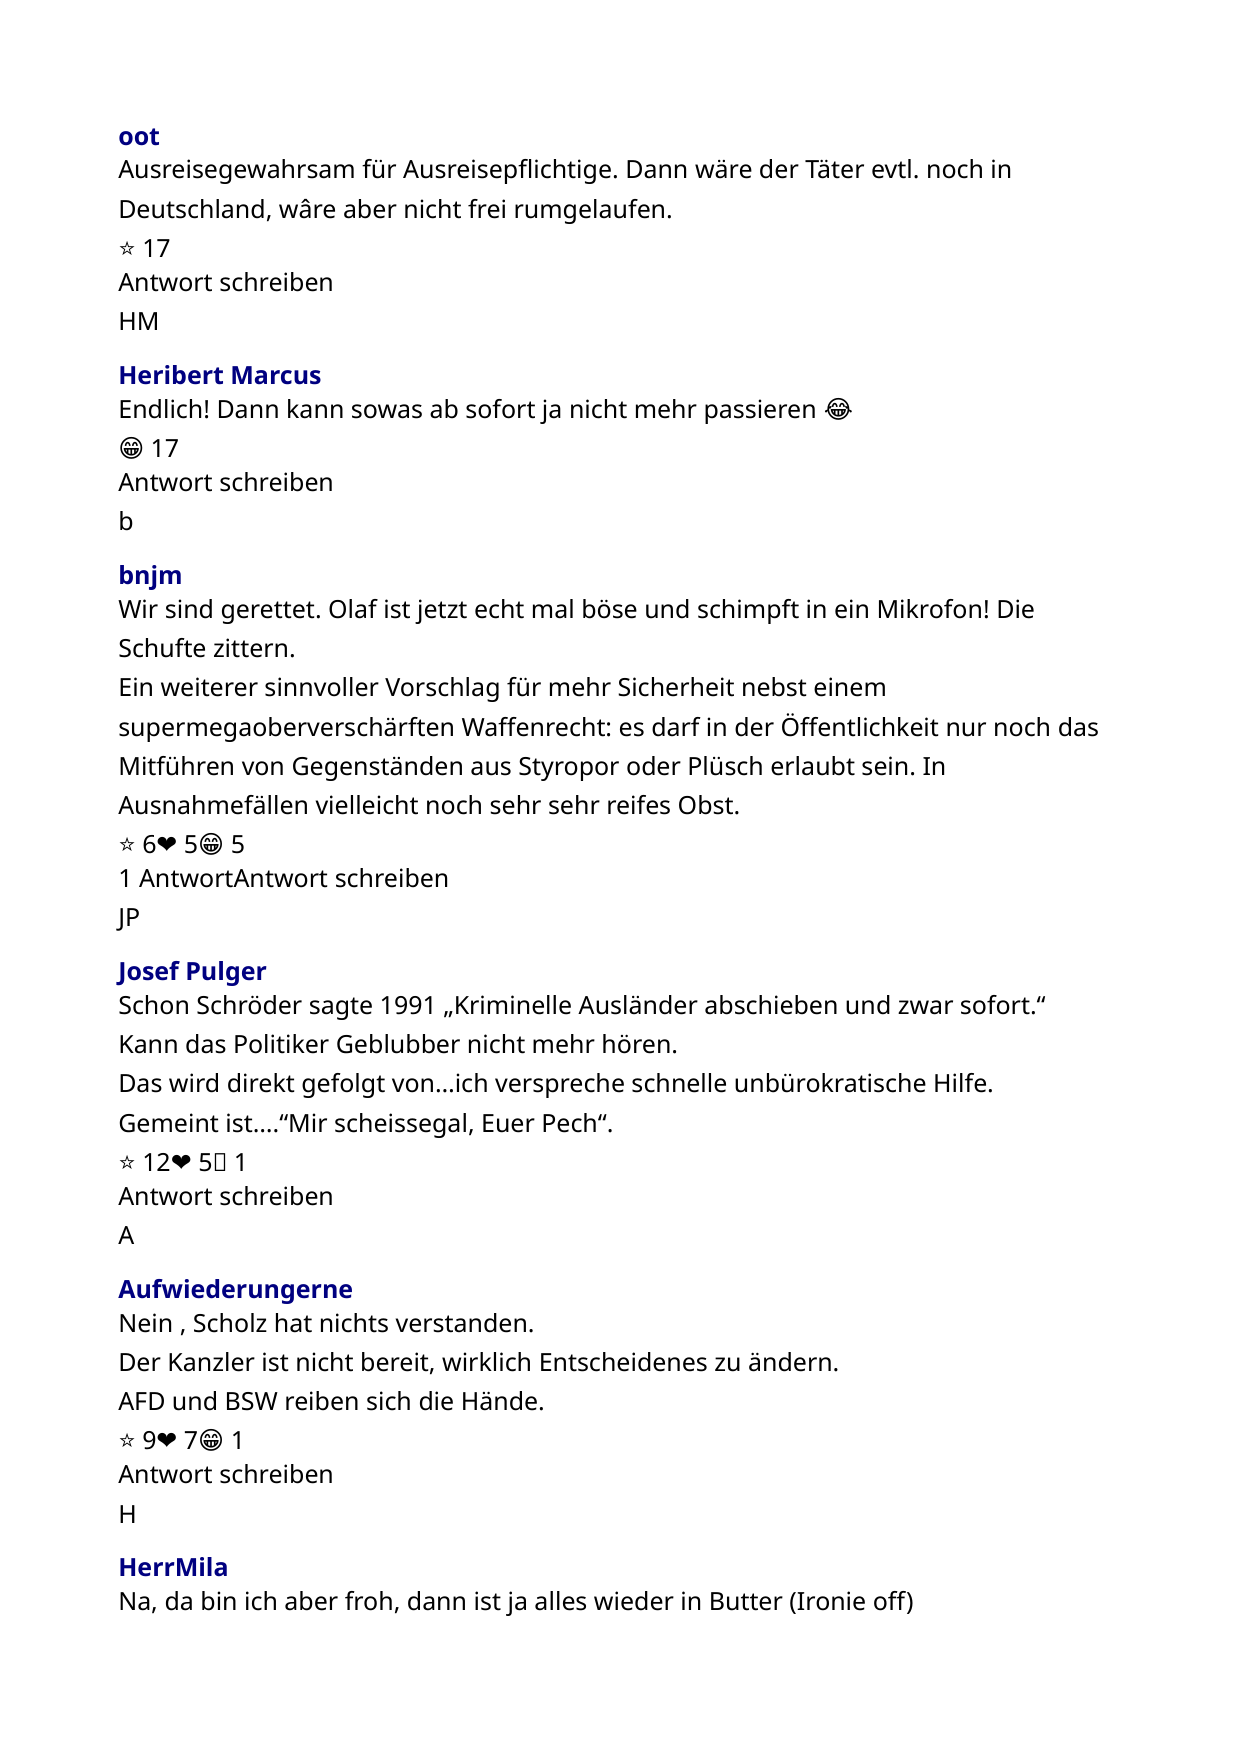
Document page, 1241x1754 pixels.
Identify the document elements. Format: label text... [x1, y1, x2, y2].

text Der Kanzler ist nicht bereit, wirklich Entscheidenes zu ändern. [118, 1345, 1122, 1379]
subtitle Heribert Marcus [118, 357, 1122, 392]
text Ausreisegewahrsam für Ausreisepflichtige. Dann wäre der Täter evtl. noch in Deutschland, wâre aber nicht frei rumgelaufen. [118, 152, 1122, 225]
text Schon Schröder sagte 1991 „Kriminelle Ausländer abschieben und zwar sofort.“ [118, 988, 1122, 1022]
subtitle Josef Pulger [118, 954, 1122, 988]
text ⭐️ 9❤️ 7😁 1 [118, 1423, 1122, 1457]
text Das wird direkt gefolgt von…ich verspreche schnelle unbürokratische Hilfe. [118, 1066, 1122, 1100]
text Nein , Scholz hat nichts verstanden. [118, 1306, 1122, 1339]
text Antwort schreiben [118, 1178, 1122, 1213]
text H [118, 1496, 1122, 1530]
text Antwort schreiben [118, 264, 1122, 299]
subtitle oot [118, 118, 1122, 152]
text Endlich! Dann kann sowas ab sofort ja nicht mehr passieren 😂 [118, 392, 1122, 426]
subtitle Aufwiederungerne [118, 1271, 1122, 1306]
text Antwort schreiben [118, 1457, 1122, 1491]
text Kann das Politiker Geblubber nicht mehr hören. [118, 1027, 1122, 1061]
subtitle HerrMila [118, 1550, 1122, 1584]
text JP [118, 900, 1122, 934]
text ⭐️ 12❤️ 5🤨 1 [118, 1144, 1122, 1178]
text Gemeint ist….“Mir scheissegal, Euer Pech“. [118, 1105, 1122, 1139]
text A [118, 1218, 1122, 1252]
text Na, da bin ich aber froh, dann ist ja alles wieder in Butter (Ironie off) [118, 1584, 1122, 1618]
text ⭐️ 6❤️ 5😁 5 [118, 827, 1122, 861]
text 1 AntwortAntwort schreiben [118, 861, 1122, 895]
text b [118, 504, 1122, 538]
text 😁 17 [118, 431, 1122, 465]
text ⭐️ 17 [118, 231, 1122, 264]
text HM [118, 304, 1122, 338]
text AFD und BSW reiben sich die Hände. [118, 1384, 1122, 1418]
text Antwort schreiben [118, 465, 1122, 499]
subtitle bnjm [118, 558, 1122, 592]
text Wir sind gerettet. Olaf ist jetzt echt mal böse und schimpft in ein Mikrofon! Die Schufte zittern. [118, 592, 1122, 665]
text Ein weiterer sinnvoller Vorschlag für mehr Sicherheit nebst einem supermegaoberverschärften Waffenrecht: es darf in der Öffentlichkeit nur noch das Mitführen von Gegenständen aus Styropor oder Plüsch erlaubt sein. In Ausnahmefällen vielleicht noch sehr sehr reifes Obst. [118, 670, 1122, 822]
